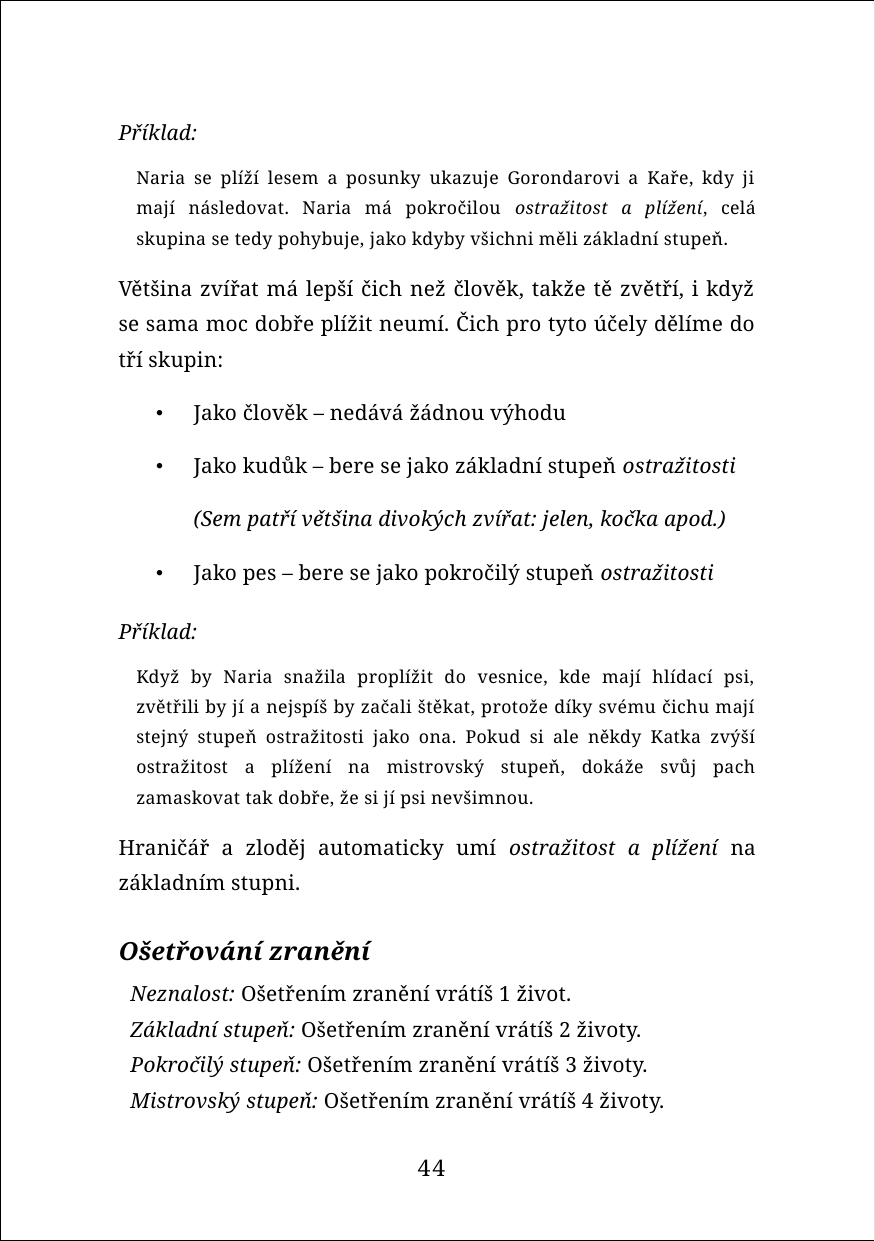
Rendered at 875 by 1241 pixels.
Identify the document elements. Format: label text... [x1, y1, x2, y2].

text Naria se plíží lesem a posunky ukazuje Gorondarovi a Kaře, kdy ji mají následovat. Naria má pokročilou ostražitost a plížení, celá skupina se tedy pohybuje, jako kdyby všichni měli základní stupeň. [136, 166, 756, 250]
text Hraničář a zloděj automaticky umí ostražitost a plížení na základním stupni. [118, 833, 756, 897]
list Jako pes – bere se jako pokročilý stupeň ostražitosti [156, 558, 756, 586]
list Jako člověk – nedává žádnou výhodu [156, 398, 756, 427]
text Mistrovský stupeň: Ošetřením zranění vrátíš 4 životy. [130, 1086, 756, 1114]
text Neznalost: Ošetřením zranění vrátíš 1 život. [130, 979, 756, 1008]
subtitle Ošetřování zranění [118, 933, 756, 968]
list (Sem patří většina divokých zvířat: jelen, kočka apod.) [156, 504, 756, 533]
text Většina zvířat má lepší čich než člověk, takže tě zvětří, i když se sama moc dobře plížit neumí. Čich pro tyto účely dělíme do tří skupin: [118, 274, 756, 373]
text Příklad: [118, 118, 756, 147]
text Základní stupeň: Ošetřením zranění vrátíš 2 životy. [130, 1015, 756, 1043]
text Pokročilý stupeň: Ošetřením zranění vrátíš 3 životy. [130, 1050, 756, 1079]
text Příklad: [118, 617, 756, 645]
text Když by Naria snažila proplížit do vesnice, kde mají hlídací psi, zvětřili by jí a nejspíš by začali štěkat, protože díky svému čichu mají stejný stupeň ostražitosti jako ona. Pokud si ale někdy Katka zvýší ostražitost a plížení na mistrovský stupeň, dokáže svůj pach zamaskovat tak dobře, že si jí psi nevšimnou. [136, 664, 756, 809]
list Jako kudůk – bere se jako základní stupeň ostražitosti [156, 451, 756, 480]
